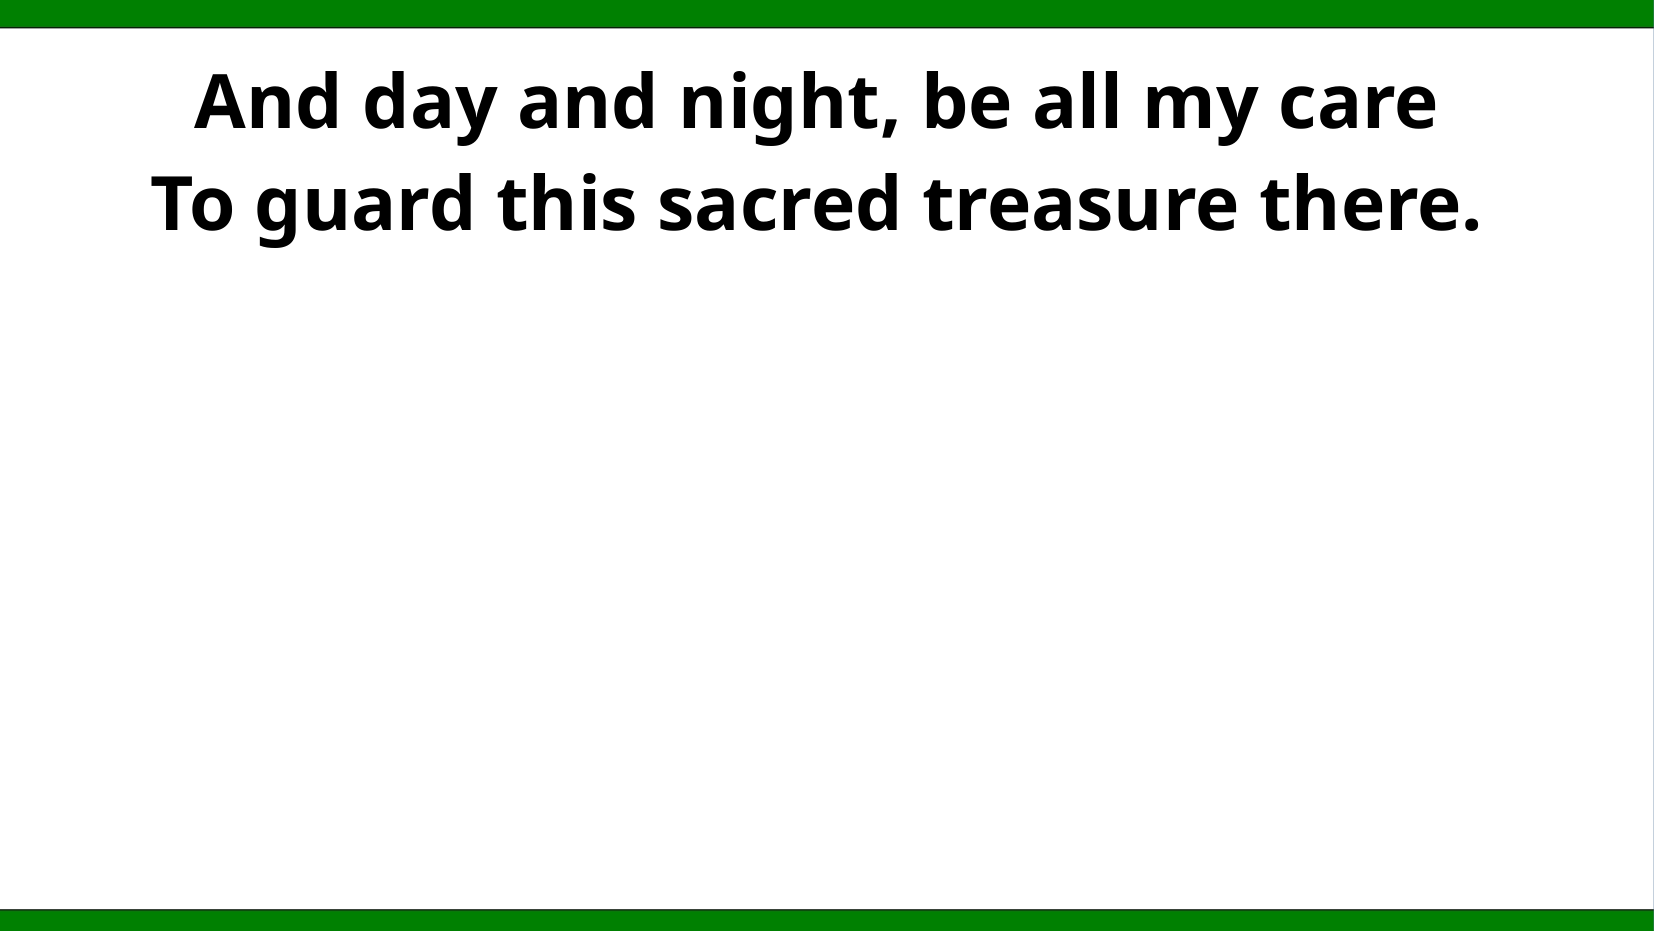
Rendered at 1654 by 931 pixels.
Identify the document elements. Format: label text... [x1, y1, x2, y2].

text_box And day and night, be all my care To guard this sacred treasure there. [90, 40, 1546, 256]
picture [0, 0, 1654, 931]
